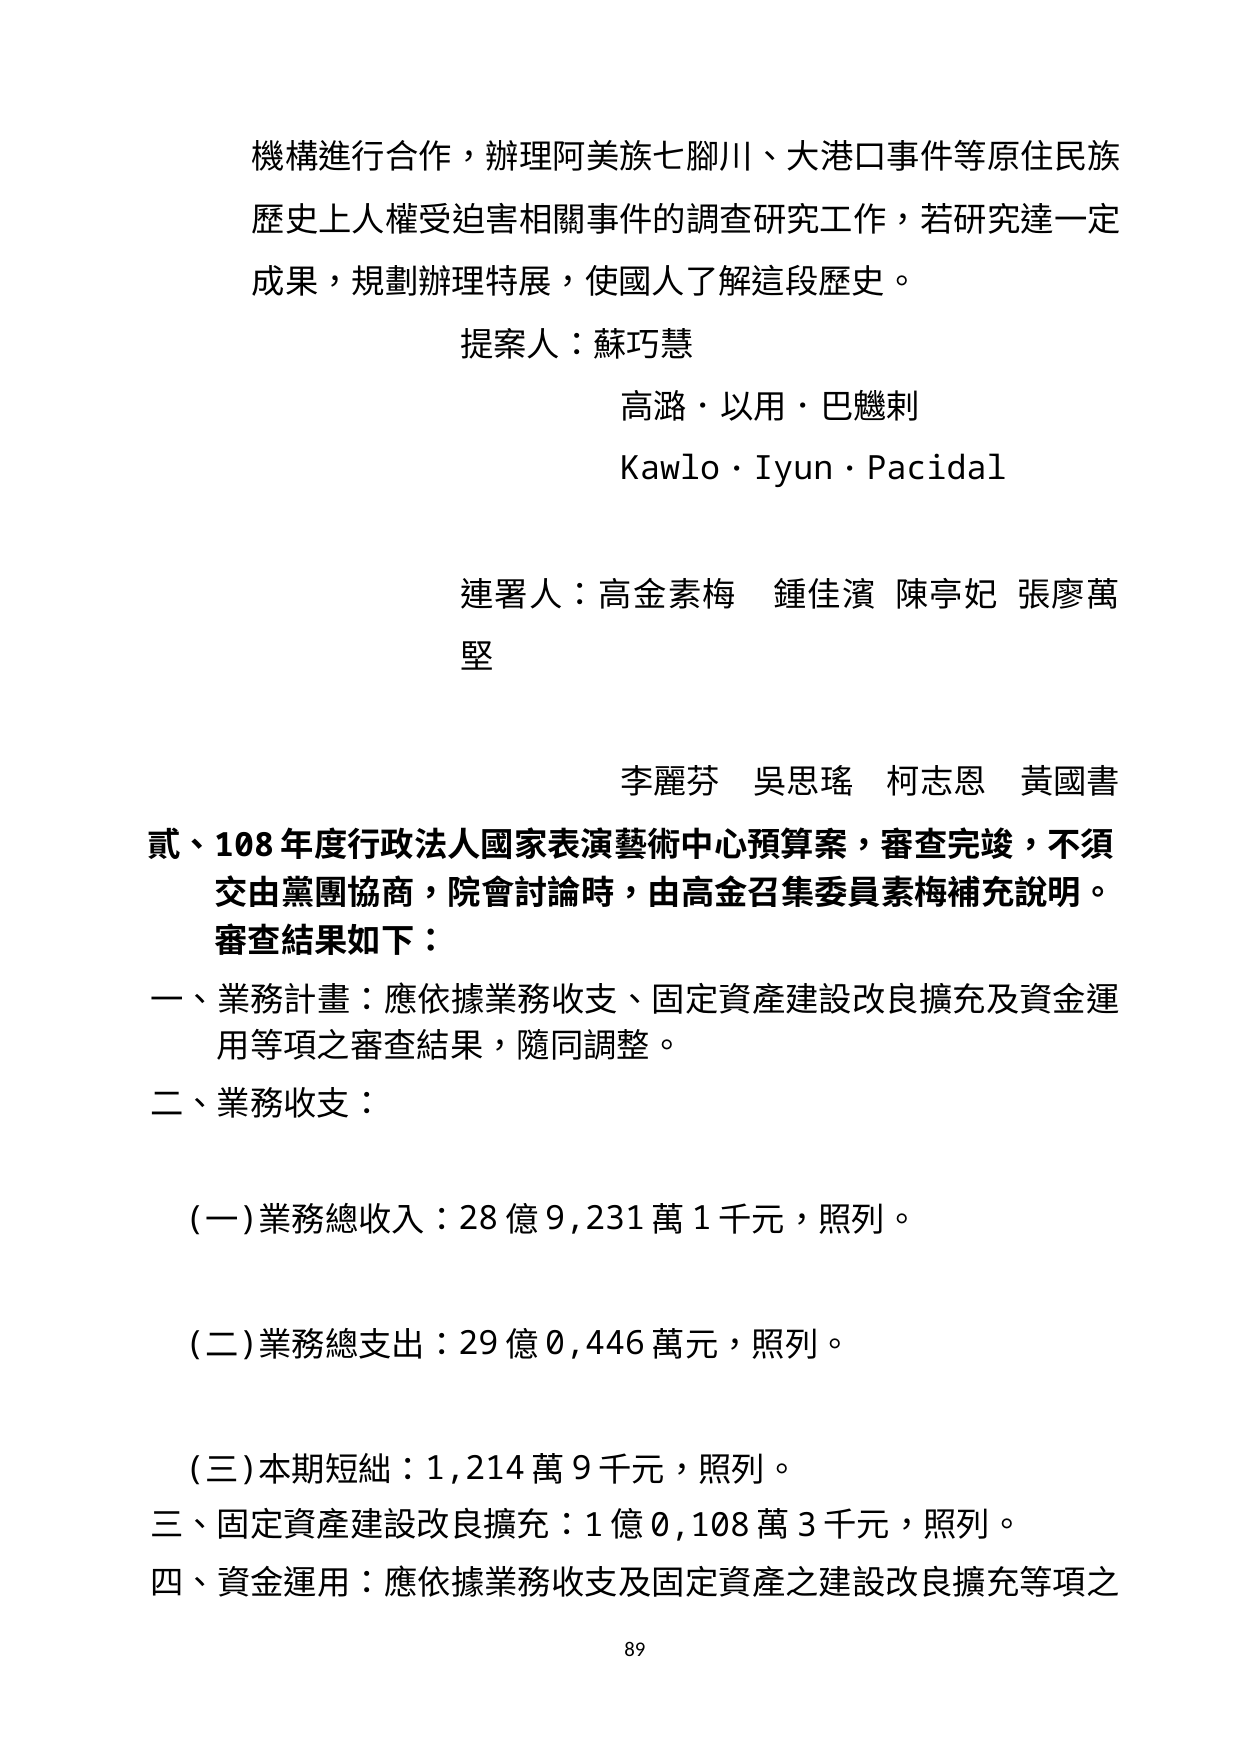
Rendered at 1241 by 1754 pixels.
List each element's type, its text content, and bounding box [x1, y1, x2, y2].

text 高潞．以用．巴魕剌 [460, 362, 1122, 425]
text 連署人：高金素梅 鍾佳濱 陳亭妃 張廖萬堅 [460, 550, 1122, 675]
text 三、固定資產建設改良擴充：1億0,108萬3千元，照列。 [150, 1500, 1122, 1546]
text 二、業務收支： [150, 1079, 1122, 1125]
text 一、業務計畫：應依據業務收支、固定資產建設改良擴充及資金運用等項之審查結果，隨同調整。 [150, 975, 1122, 1066]
text 機構進行合作，辦理阿美族七腳川、大港口事件等原住民族歷史上人權受迫害相關事件的調查研究工作，若研究達一定成果，規劃辦理特展，使國人了解這段歷史。 [185, 112, 1122, 300]
text 四、資金運用：應依據業務收支及固定資產之建設改良擴充等項之 [150, 1558, 1122, 1604]
text 貳、108年度行政法人國家表演藝術中心預算案，審查完竣，不須交由黨團協商，院會討論時，由高金召集委員素梅補充說明。審查結果如下： [147, 818, 1122, 962]
text Kawlo．Iyun．Pacidal [460, 425, 1122, 487]
text 李麗芬 吳思瑤 柯志恩 黃國書 [460, 737, 1122, 800]
text (一)業務總收入：28億9,231萬1千元，照列。 [185, 1175, 1122, 1237]
text 提案人：蘇巧慧 [460, 300, 1122, 362]
text (二)業務總支出：29億0,446萬元，照列。 [185, 1300, 1122, 1362]
text (三)本期短絀：1,214萬9千元，照列。 [185, 1425, 1122, 1487]
